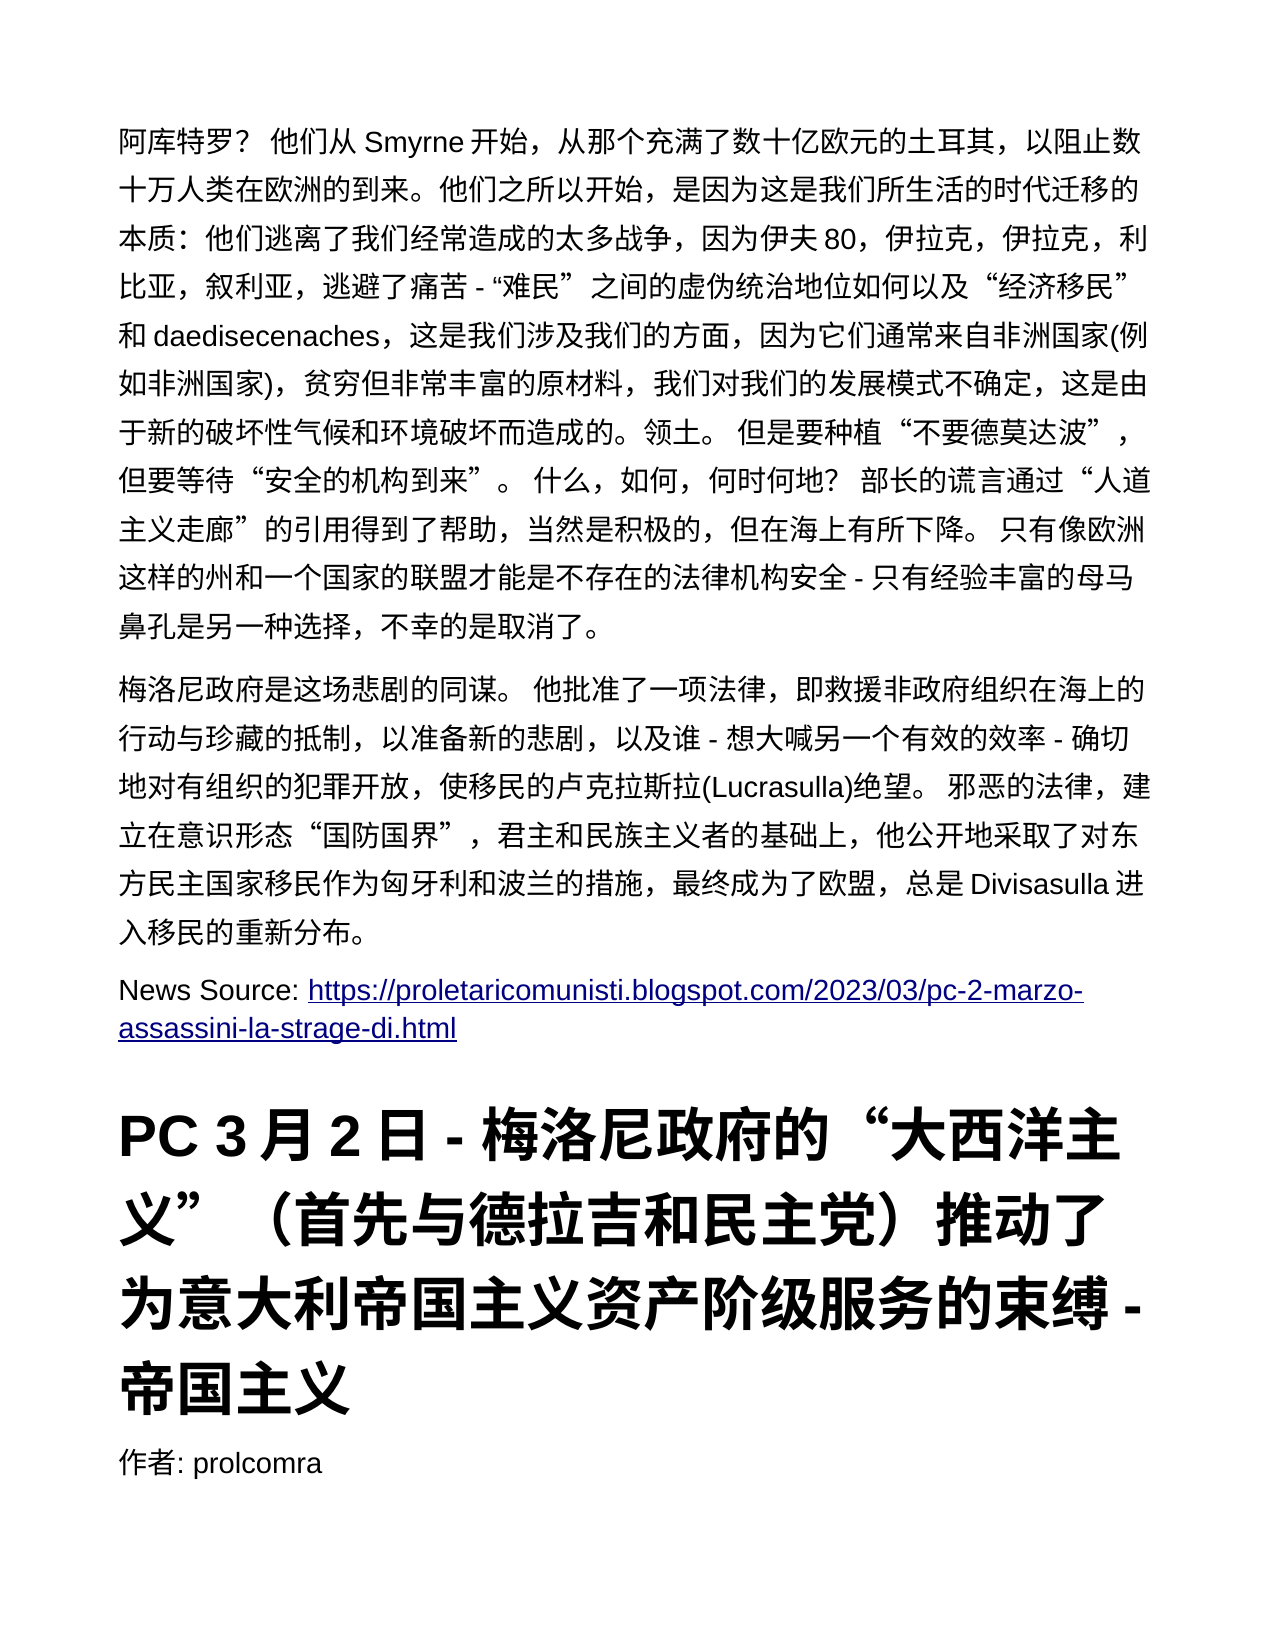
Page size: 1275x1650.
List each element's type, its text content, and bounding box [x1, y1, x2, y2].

text 梅洛尼政府是这场悲剧的同谋。 他批准了一项法律，即救援非政府组织在海上的行动与珍藏的抵制，以准备新的悲剧，以及谁 - 想大喊另一个有效的效率 - 确切地对有组织的犯罪开放，使移民的卢克拉斯拉(Lucrasulla)绝望。 邪恶的法律，建立在意识形态“国防国界”，君主和民族主义者的基础上，他公开地采取了对东方民主国家移民作为匈牙利和波兰的措施，最终成为了欧盟，总是Divisasulla进入移民的重新分布。 [118, 667, 1157, 952]
text News Source: https://proletaricomunisti.blogspot.com/2023/03/pc-2-marzo-assassini-la-strage-di.html [118, 972, 1157, 1044]
text 阿库特罗？ 他们从Smyrne开始，从那个充满了数十亿欧元的土耳其，以阻止数十万人类在欧洲的到来。他们之所以开始，是因为这是我们所生活的时代迁移的本质：他们逃离了我们经常造成的太多战争，因为伊夫80，伊拉克，伊拉克，利比亚，叙利亚，逃避了痛苦 - “难民”之间的虚伪统治地位如何以及“经济移民”和daedisecenaches，这是我们涉及我们的方面，因为它们通常来自非洲国家(例如非洲国家)，贫穷但非常丰富的原材料，我们对我们的发展模式不确定，这是由于新的破坏性气候和环境破坏而造成的。领土。 但是要种植“不要德莫达波”，但要等待“安全的机构到来”。 什么，如何，何时何地？ 部长的谎言通过“人道主义走廊”的引用得到了帮助，当然是积极的，但在海上有所下降。 只有像欧洲这样的州和一个国家的联盟才能是不存在的法律机构安全 - 只有经验丰富的母马鼻孔是另一种选择，不幸的是取消了。 [118, 118, 1157, 646]
subtitle PC 3月2日 - 梅洛尼政府的“大西洋主义”（首先与德拉吉和民主党）推动了为意大利帝国主义资产阶级服务的束缚 - 帝国主义 [118, 1089, 1157, 1427]
text 作者: prolcomra [118, 1439, 1157, 1482]
